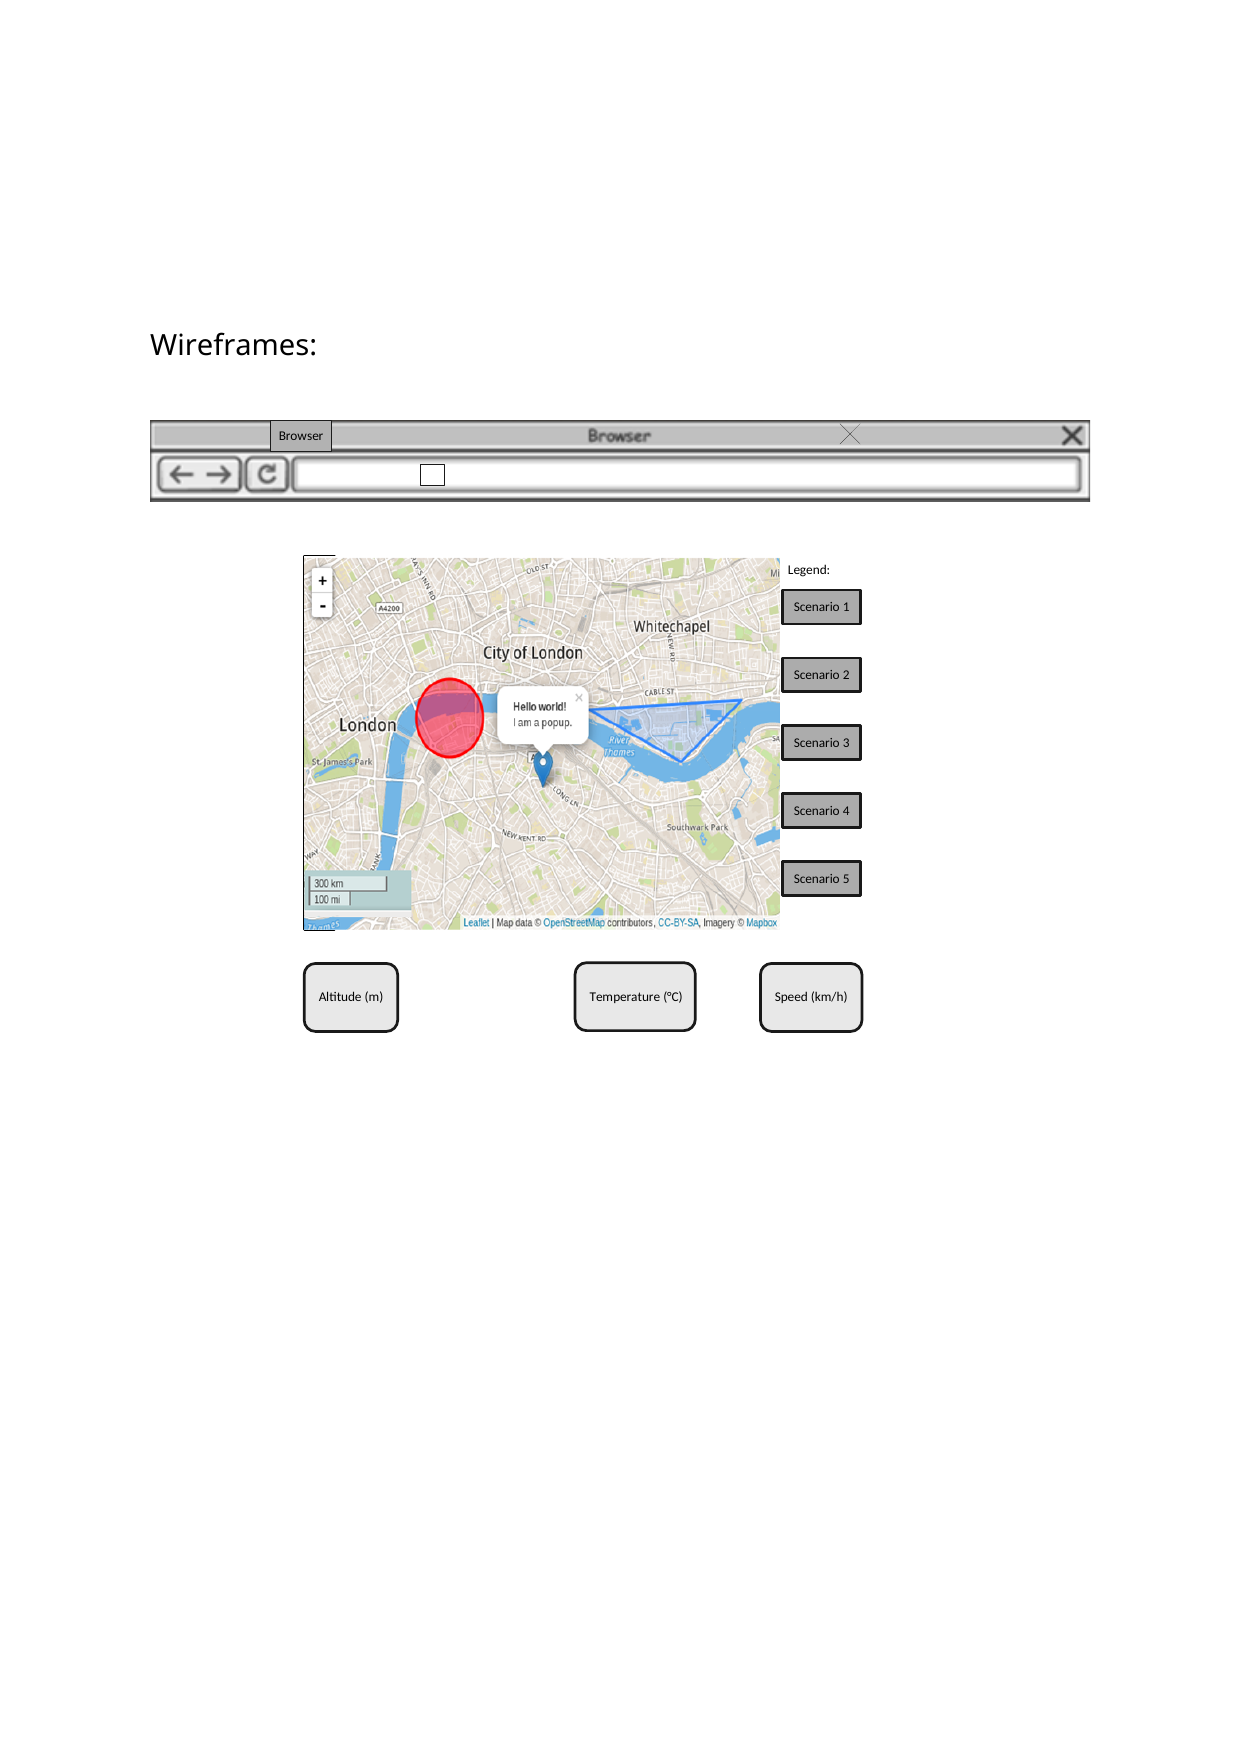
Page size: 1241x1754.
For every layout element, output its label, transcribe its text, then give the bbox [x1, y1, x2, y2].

text Wireframes: [150, 324, 1090, 363]
